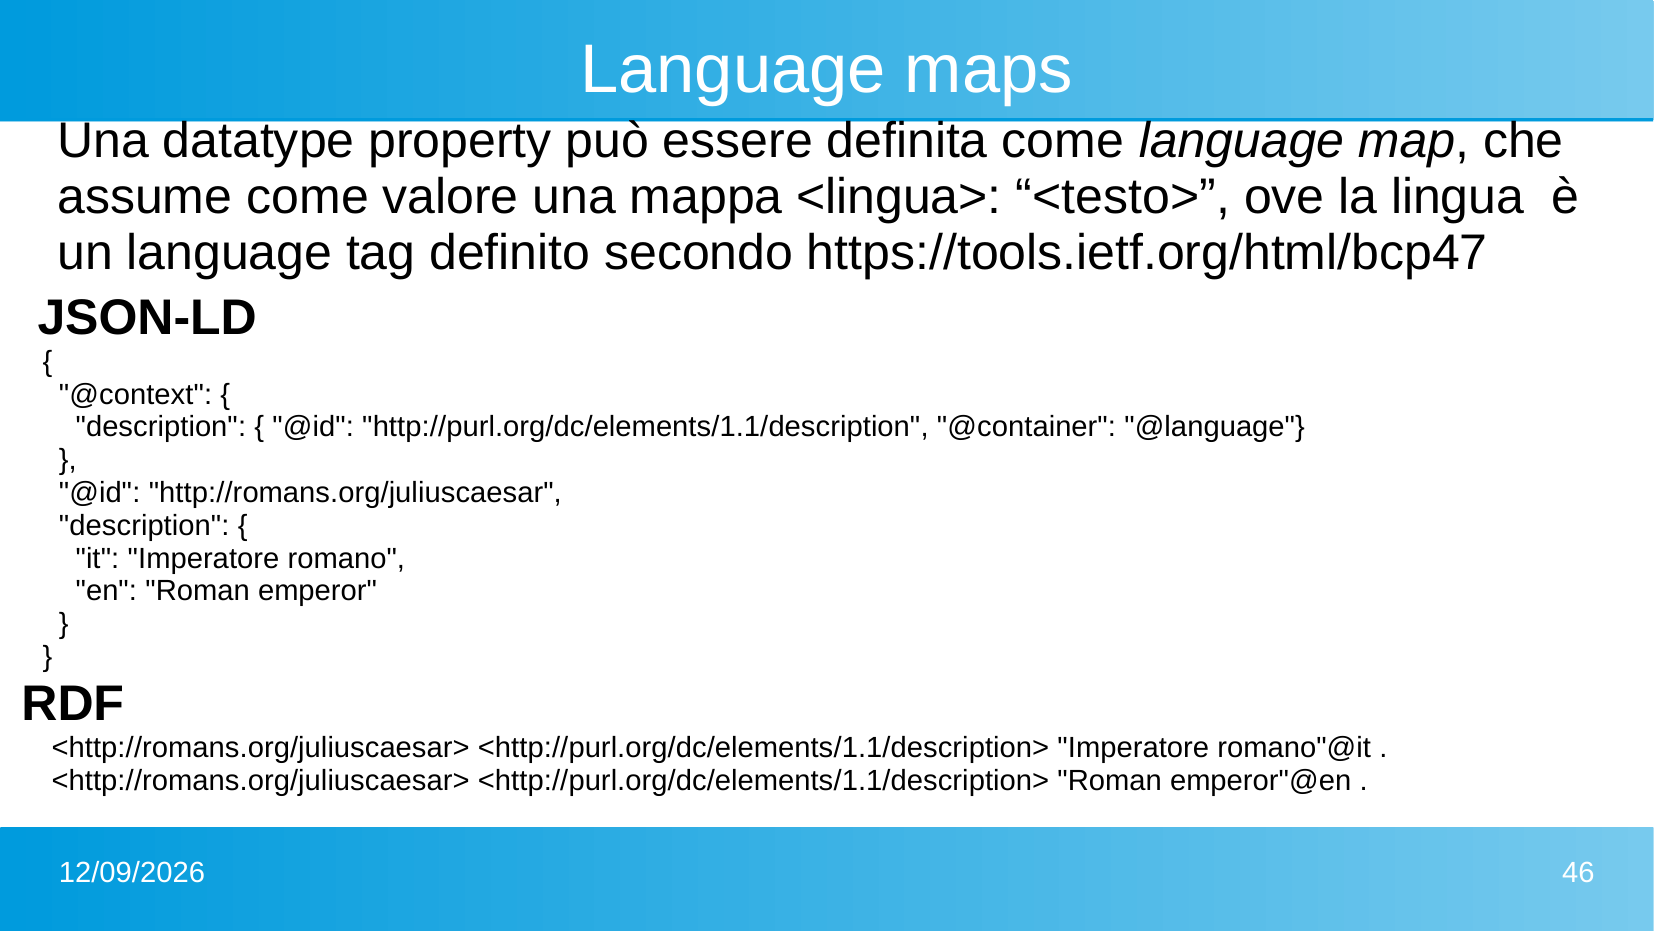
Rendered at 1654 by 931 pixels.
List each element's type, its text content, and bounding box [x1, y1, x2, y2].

list Una datatype property può essere definita come language map, che assume come valore una mappa <lingua>: “<testo>”, ove la lingua è un language tag definito secondo https://tools.ietf.org/html/bcp47 [57, 112, 1613, 278]
list RDF [21, 675, 488, 751]
text_box { "@context": { "description": { "@id": "http://purl.org/dc/elements/1.1/description", "@container": "@language"} }, "@id": "http://romans.org/juliuscaesar", "description": { "it": "Imperatore romano", "en": "Roman emperor" } } [27, 337, 1566, 681]
list JSON-LD [37, 288, 1629, 364]
text_box <http://romans.org/juliuscaesar> <http://purl.org/dc/elements/1.1/description> "Imperatore romano"@it . <http://romans.org/juliuscaesar> <http://purl.org/dc/elements/1.1/description> "Roman emperor"@en . [36, 723, 1654, 837]
title Language maps [59, 29, 1595, 108]
